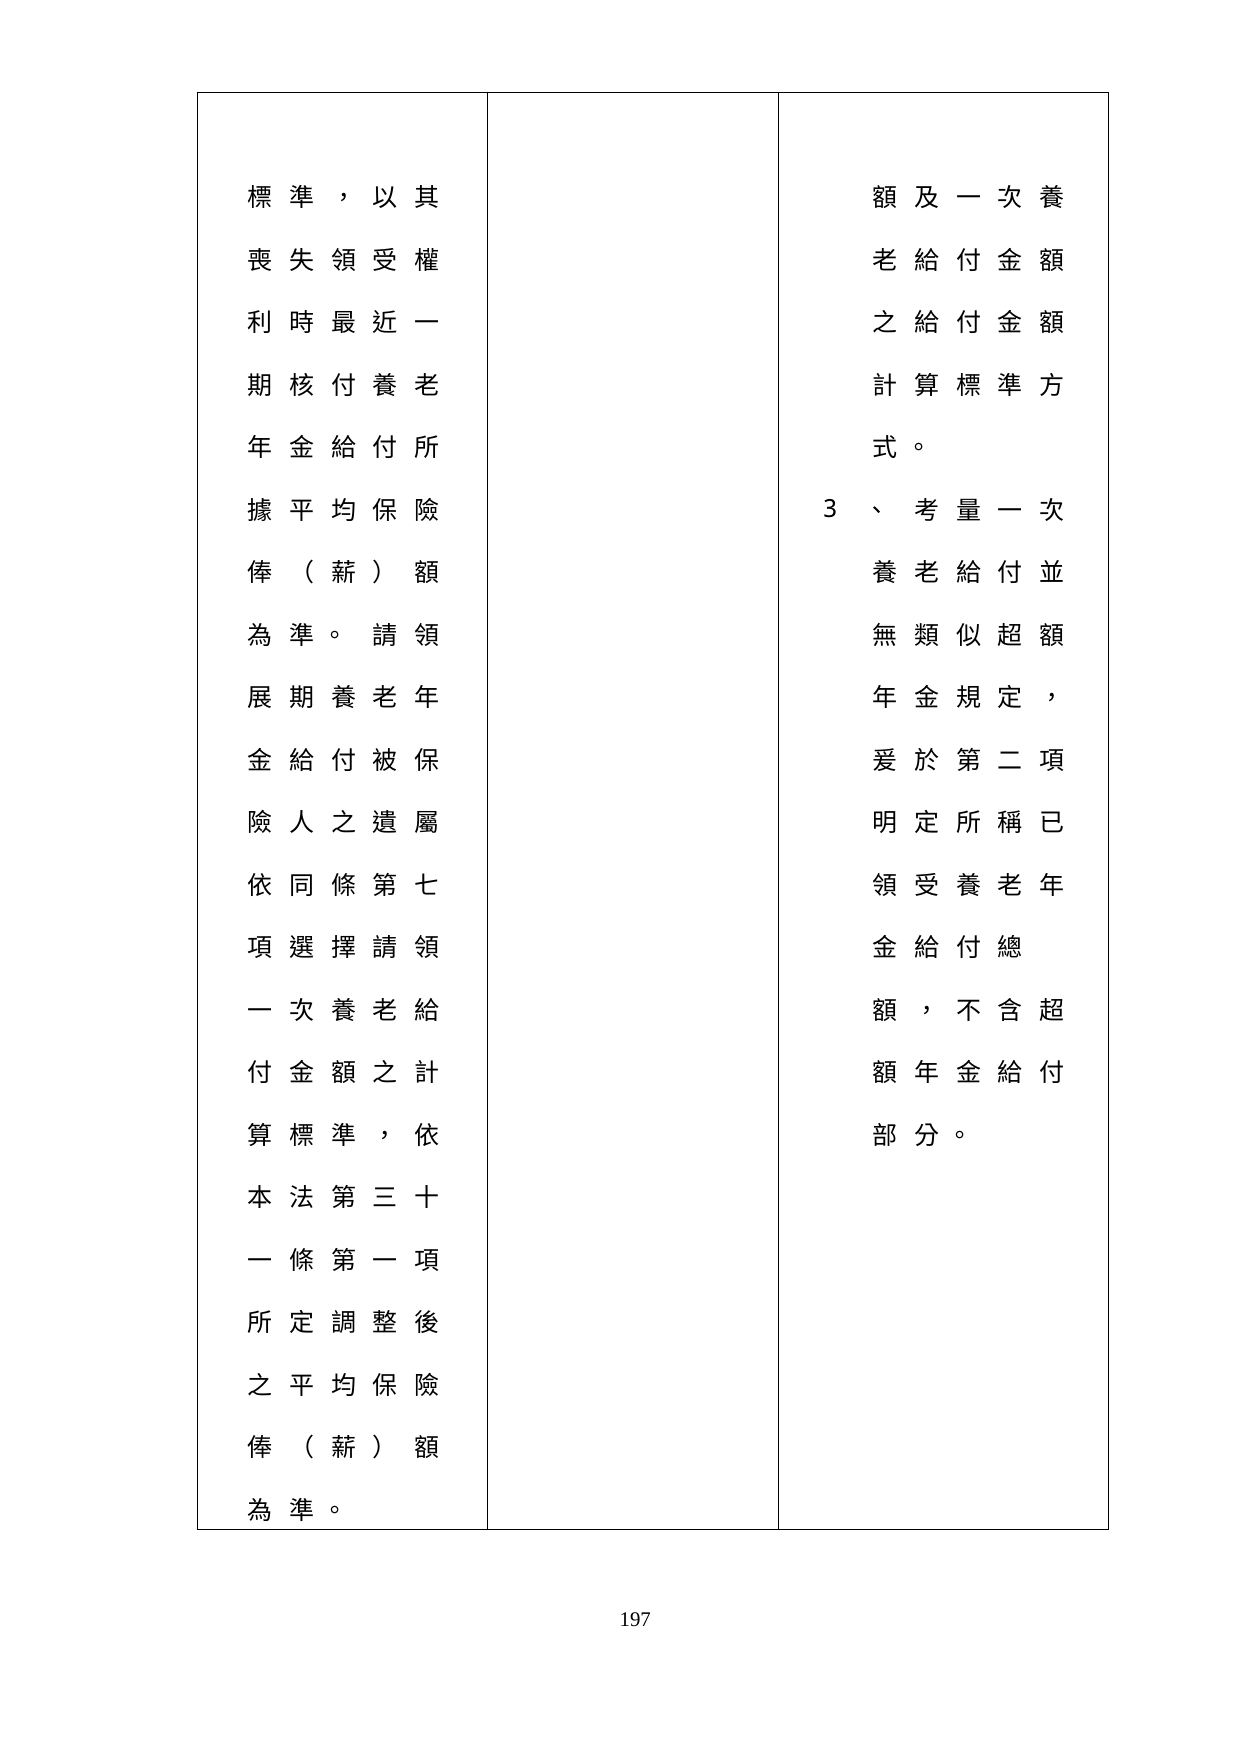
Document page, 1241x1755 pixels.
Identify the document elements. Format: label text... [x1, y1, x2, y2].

table_cell [488, 93, 778, 1529]
table_cell 標準，以其喪失領受權利時最近一期核付養老年金給付所據平均保險俸（薪）額為準。請領展期養老年金給付被保險人之遺屬依同條第七項選擇請領一次養老給付金額之計算標準，依本法第三十一條第一項所定調整後之平均保險俸（薪）額為準。 [198, 93, 487, 1529]
table_cell 額及一次養老給付金額之給付金額計算標準方式。 考量一次養老給付並無類似超額年金規定，爰於第二項明定所稱已領受養老年金給付總額，不含超額年金給付部分。 [779, 93, 1108, 1529]
